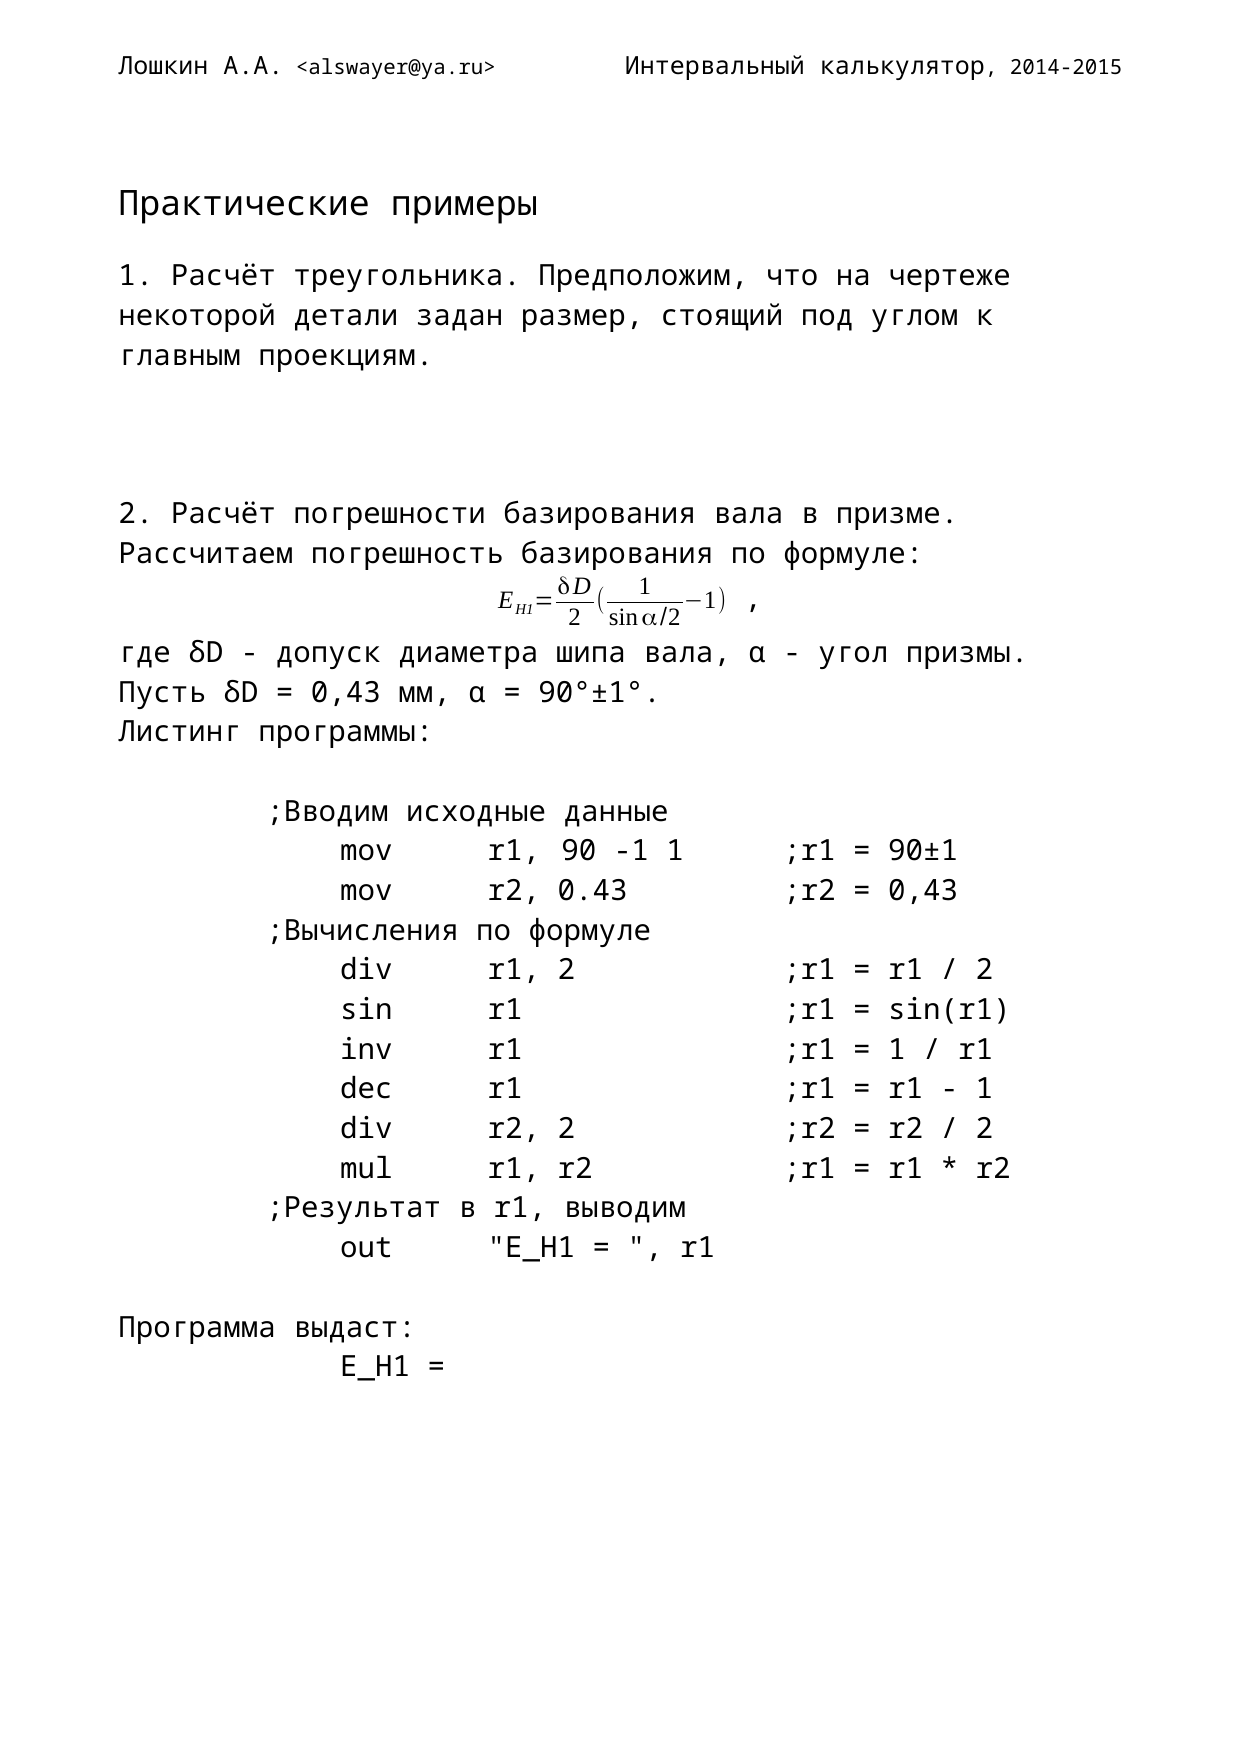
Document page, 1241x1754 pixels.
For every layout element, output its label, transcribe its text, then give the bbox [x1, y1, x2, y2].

text mul r1, r2 ;r1 = r1 * r2 [118, 1147, 1122, 1187]
text 2. Расчёт погрешности базирования вала в призме. [118, 493, 1122, 532]
text , [118, 572, 1122, 631]
text Программа выдаст: [118, 1306, 1122, 1346]
text mov r1, 90 -1 1 ;r1 = 90±1 [118, 829, 1122, 869]
text inv r1 ;r1 = 1 / r1 [118, 1028, 1122, 1068]
text out "E_H1 = ", r1 [118, 1226, 1122, 1266]
text div r1, 2 ;r1 = r1 / 2 [118, 949, 1122, 988]
text Рассчитаем погрешность базирования по формуле: [118, 532, 1122, 572]
text mov r2, 0.43 ;r2 = 0,43 [118, 869, 1122, 909]
text sin r1 ;r1 = sin(r1) [118, 988, 1122, 1028]
text E_H1 = [118, 1346, 1122, 1385]
text 1. Расчёт треугольника. Предположим, что на чертеже некоторой детали задан размер, стоящий под углом к главным проекциям. [118, 255, 1122, 374]
text ;Вычисления по формуле [118, 909, 1122, 949]
subtitle Практические примеры [118, 177, 1122, 225]
text div r2, 2 ;r2 = r2 / 2 [118, 1107, 1122, 1147]
text Листинг программы: [118, 711, 1122, 750]
text где δD - допуск диаметра шипа вала, α - угол призмы. [118, 631, 1122, 671]
text ;Вводим исходные данные [118, 790, 1122, 829]
text Пусть δD = 0,43 мм, α = 90°±1°. [118, 671, 1122, 711]
text dec r1 ;r1 = r1 - 1 [118, 1068, 1122, 1107]
text ;Результат в r1, выводим [118, 1187, 1122, 1226]
